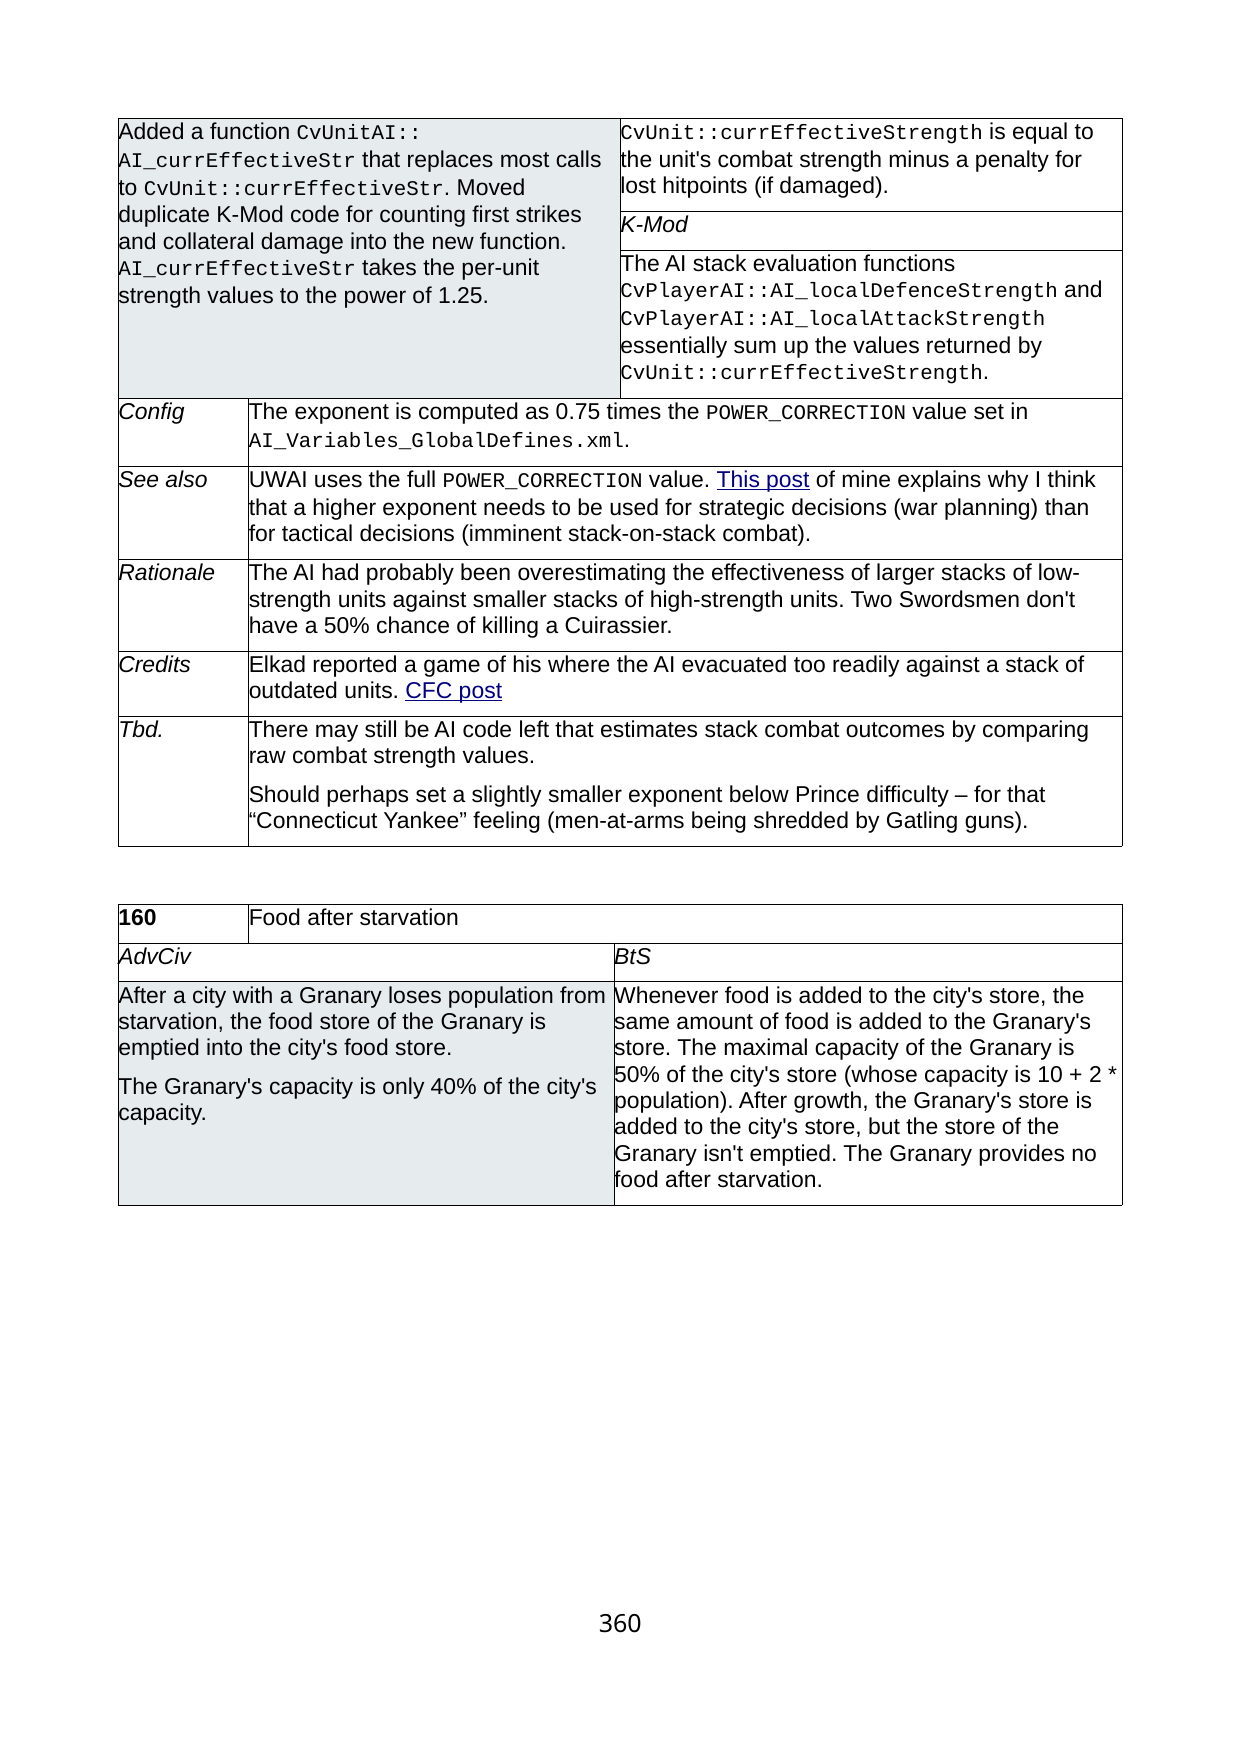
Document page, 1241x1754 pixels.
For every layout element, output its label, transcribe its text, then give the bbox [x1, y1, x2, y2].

table_cell BtS [615, 944, 1122, 981]
table_cell Tbd. [119, 717, 248, 846]
table_cell Rationale [119, 560, 248, 651]
table_cell Added a function CvUnitAI:: AI_currEffectiveStr that replaces most calls to CvUnit::currEffectiveStr. Moved duplicate K-Mod code for counting first strikes and collateral damage into the new function. AI_currEffectiveStr takes the per-unit strength values to the power of 1.25. [119, 119, 620, 398]
table_cell After a city with a Granary loses population from starvation, the food store of the Granary is emptied into the city's food store. The Granary's capacity is only 40% of the city's capacity. [119, 982, 614, 1205]
table_cell UWAI uses the full POWER_CORRECTION value. This post of mine explains why I think that a higher exponent needs to be used for strategic decisions (war planning) than for tactical decisions (imminent stack-on-stack combat). [249, 467, 1122, 559]
table_header 160 [119, 905, 248, 943]
table_cell The AI had probably been overestimating the effectiveness of larger stacks of low-strength units against smaller stacks of high-strength units. Two Swordsmen don't have a 50% chance of killing a Cuirassier. [249, 560, 1122, 651]
table_cell Elkad reported a game of his where the AI evacuated too readily against a stack of outdated units. CFC post [249, 652, 1122, 716]
table_cell See also [119, 467, 248, 559]
table_cell AdvCiv [119, 944, 614, 981]
table_cell The AI stack evaluation functions CvPlayerAI::AI_localDefenceStrength and CvPlayerAI::AI_localAttackStrength essentially sum up the values returned by CvUnit::currEffectiveStrength. [621, 251, 1122, 398]
table_cell CvUnit::currEffectiveStrength is equal to the unit's combat strength minus a penalty for lost hitpoints (if damaged). [621, 119, 1122, 211]
table_cell K-Mod [621, 212, 1122, 250]
table_cell Whenever food is added to the city's store, the same amount of food is added to the Granary's store. The maximal capacity of the Granary is 50% of the city's store (whose capacity is 10 + 2 * population). After growth, the Granary's store is added to the city's store, but the store of the Granary isn't emptied. The Granary provides no food after starvation. [615, 982, 1122, 1205]
table_cell There may still be AI code left that estimates stack combat outcomes by comparing raw combat strength values. Should perhaps set a slightly smaller exponent below Prince difficulty – for that “Connecticut Yankee” feeling (men-at-arms being shredded by Gatling guns). [249, 717, 1122, 846]
table_cell The exponent is computed as 0.75 times the POWER_CORRECTION value set in AI_Variables_GlobalDefines.xml. [249, 399, 1122, 466]
table_cell Credits [119, 652, 248, 716]
table_cell Config [119, 399, 248, 466]
table_header Food after starvation [249, 905, 1122, 943]
